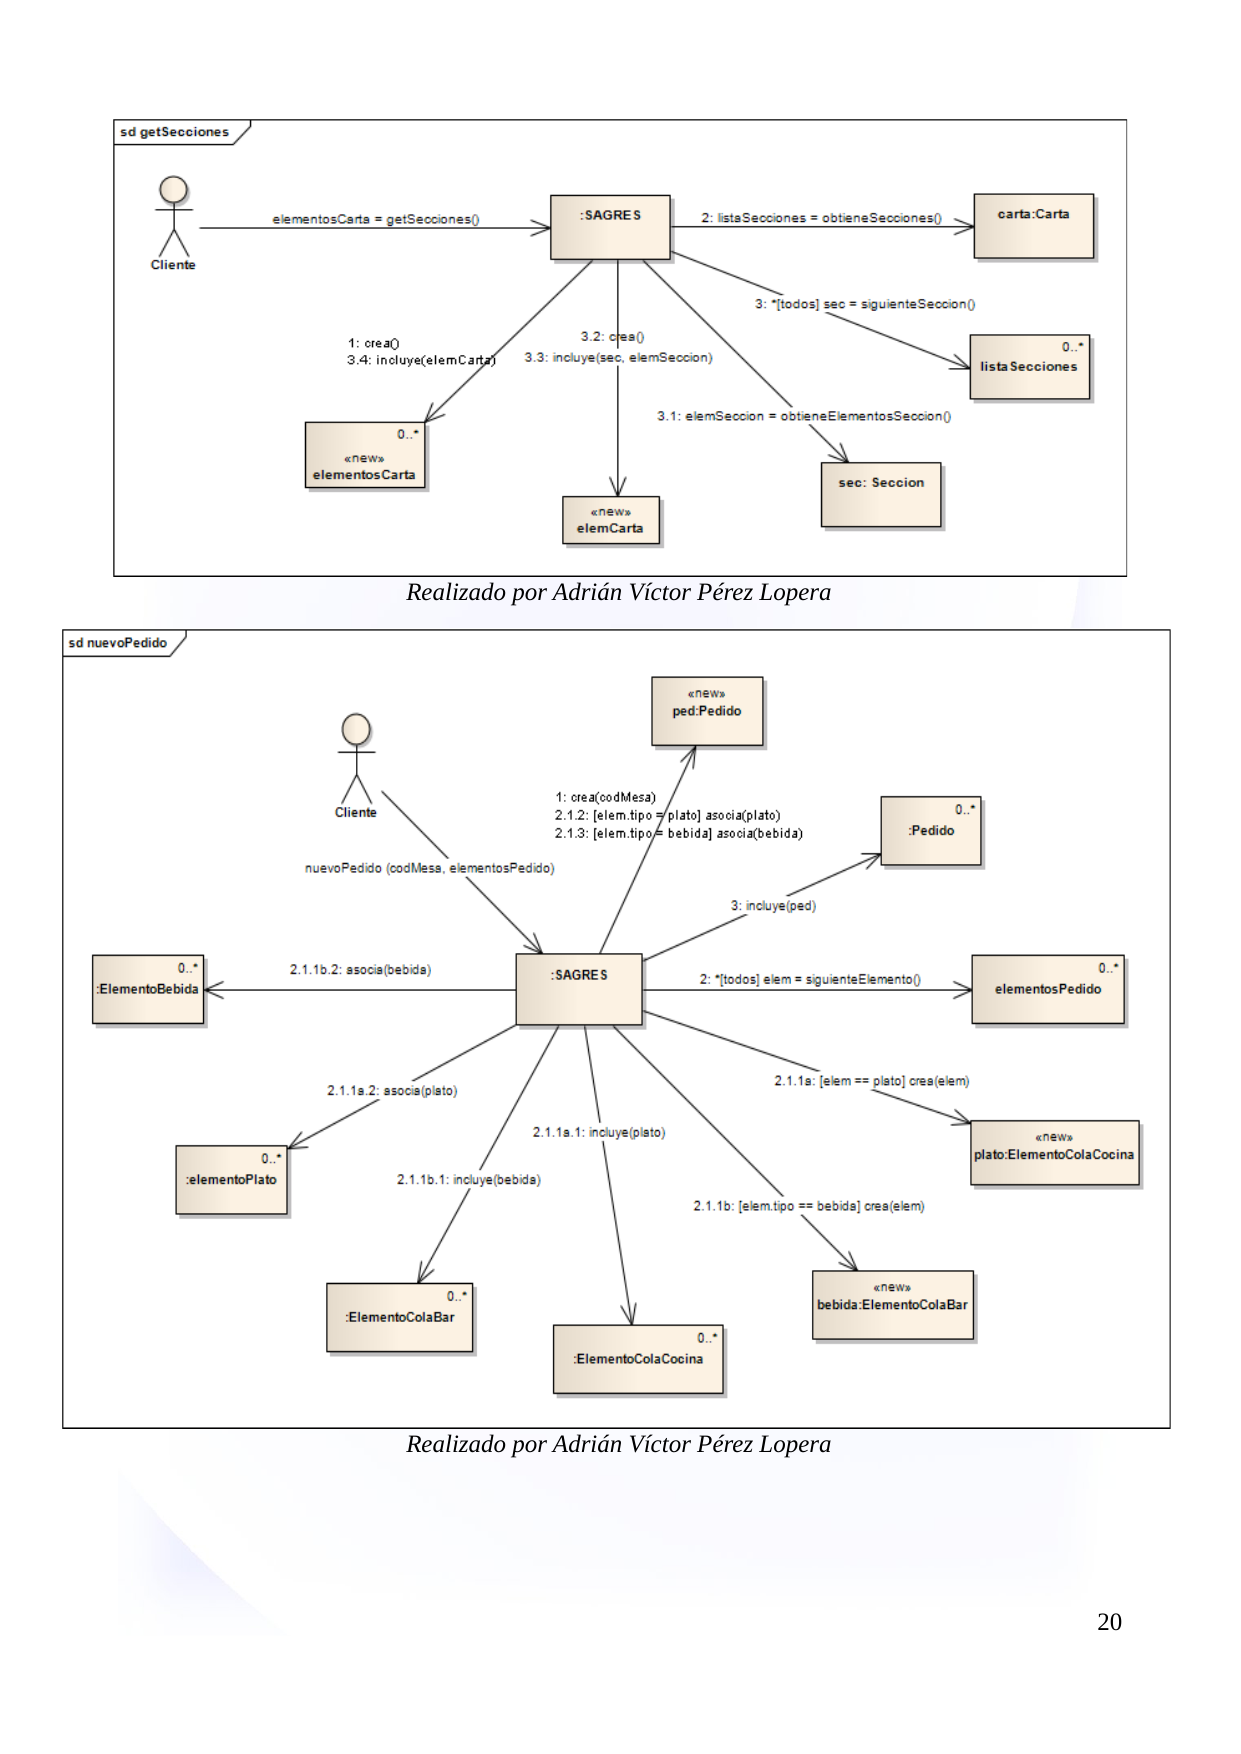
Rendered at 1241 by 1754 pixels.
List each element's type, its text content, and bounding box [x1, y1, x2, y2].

picture [118, 1458, 1122, 1636]
picture [61, 628, 1171, 1429]
text [118, 606, 1122, 628]
text Realizado por Adrián Víctor Pérez Lopera [118, 1429, 1122, 1458]
picture [112, 118, 1128, 577]
text Realizado por Adrián Víctor Pérez Lopera [118, 577, 1122, 606]
